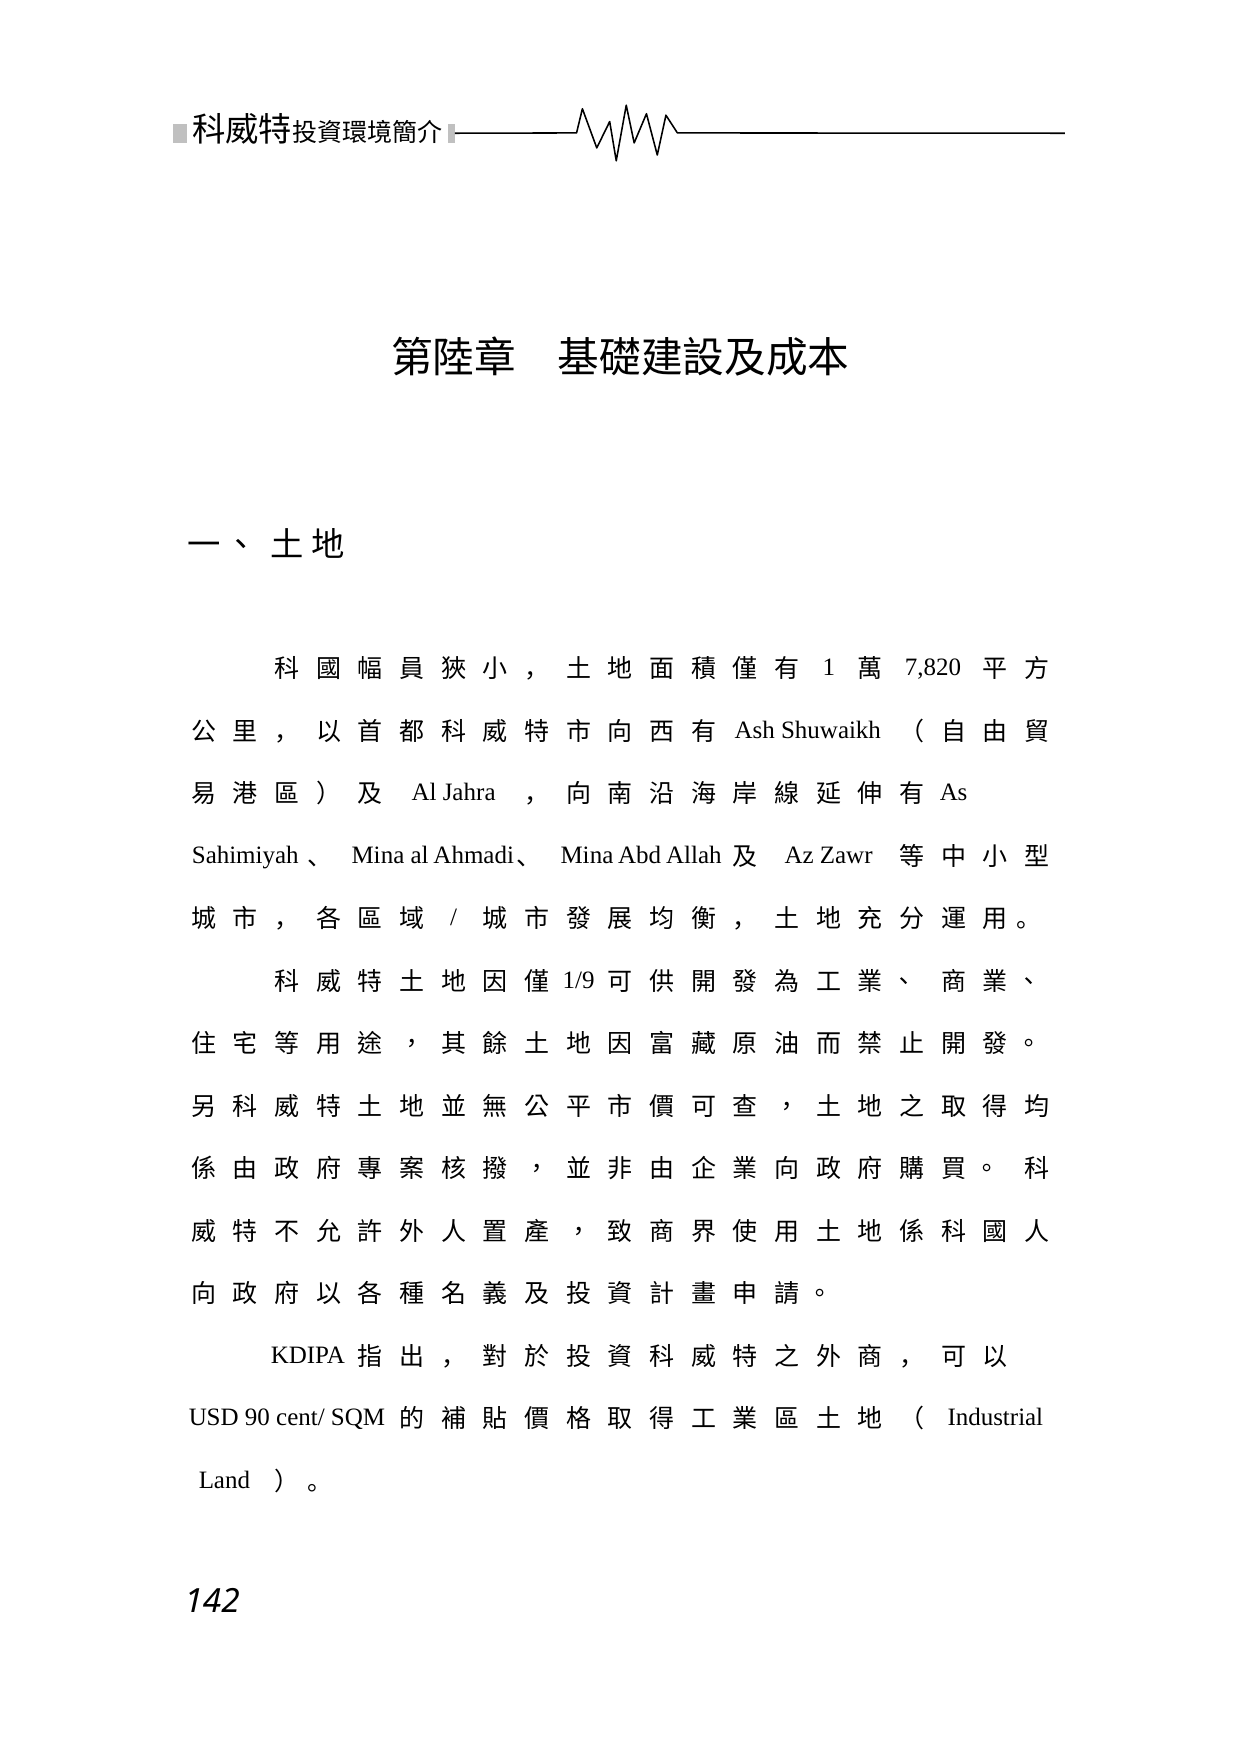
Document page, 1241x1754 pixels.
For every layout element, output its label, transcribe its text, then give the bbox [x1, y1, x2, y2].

text 第陸章 基礎建設及成本 [183, 313, 1058, 375]
text 科威特土地因僅1/9可供開發為工業、商業、住宅等用途，其餘土地因富藏原油而禁止開發。另科威特土地並無公平市價可查，土地之取得均係由政府專案核撥，並非由企業向政府購買。科威特不允許外人置產，致商界使用土地係科國人向政府以各種名義及投資計畫申請。 [183, 938, 1058, 1313]
text 一、土地 [183, 500, 1058, 563]
text 科國幅員狹小，土地面積僅有1萬7,820平方公里，以首都科威特市向西有Ash Shuwaikh（自由貿易港區）及Al Jahra，向南沿海岸線延伸有As Sahimiyah、Mina al Ahmadi、Mina Abd Allah及Az Zawr等中小型城市，各區域/城市發展均衡，土地充分運用。 [183, 625, 1058, 938]
text KDIPA指出，對於投資科威特之外商，可以USD 90 cent/ SQM的補貼價格取得工業區土地（Industrial Land）。 [183, 1313, 1058, 1500]
